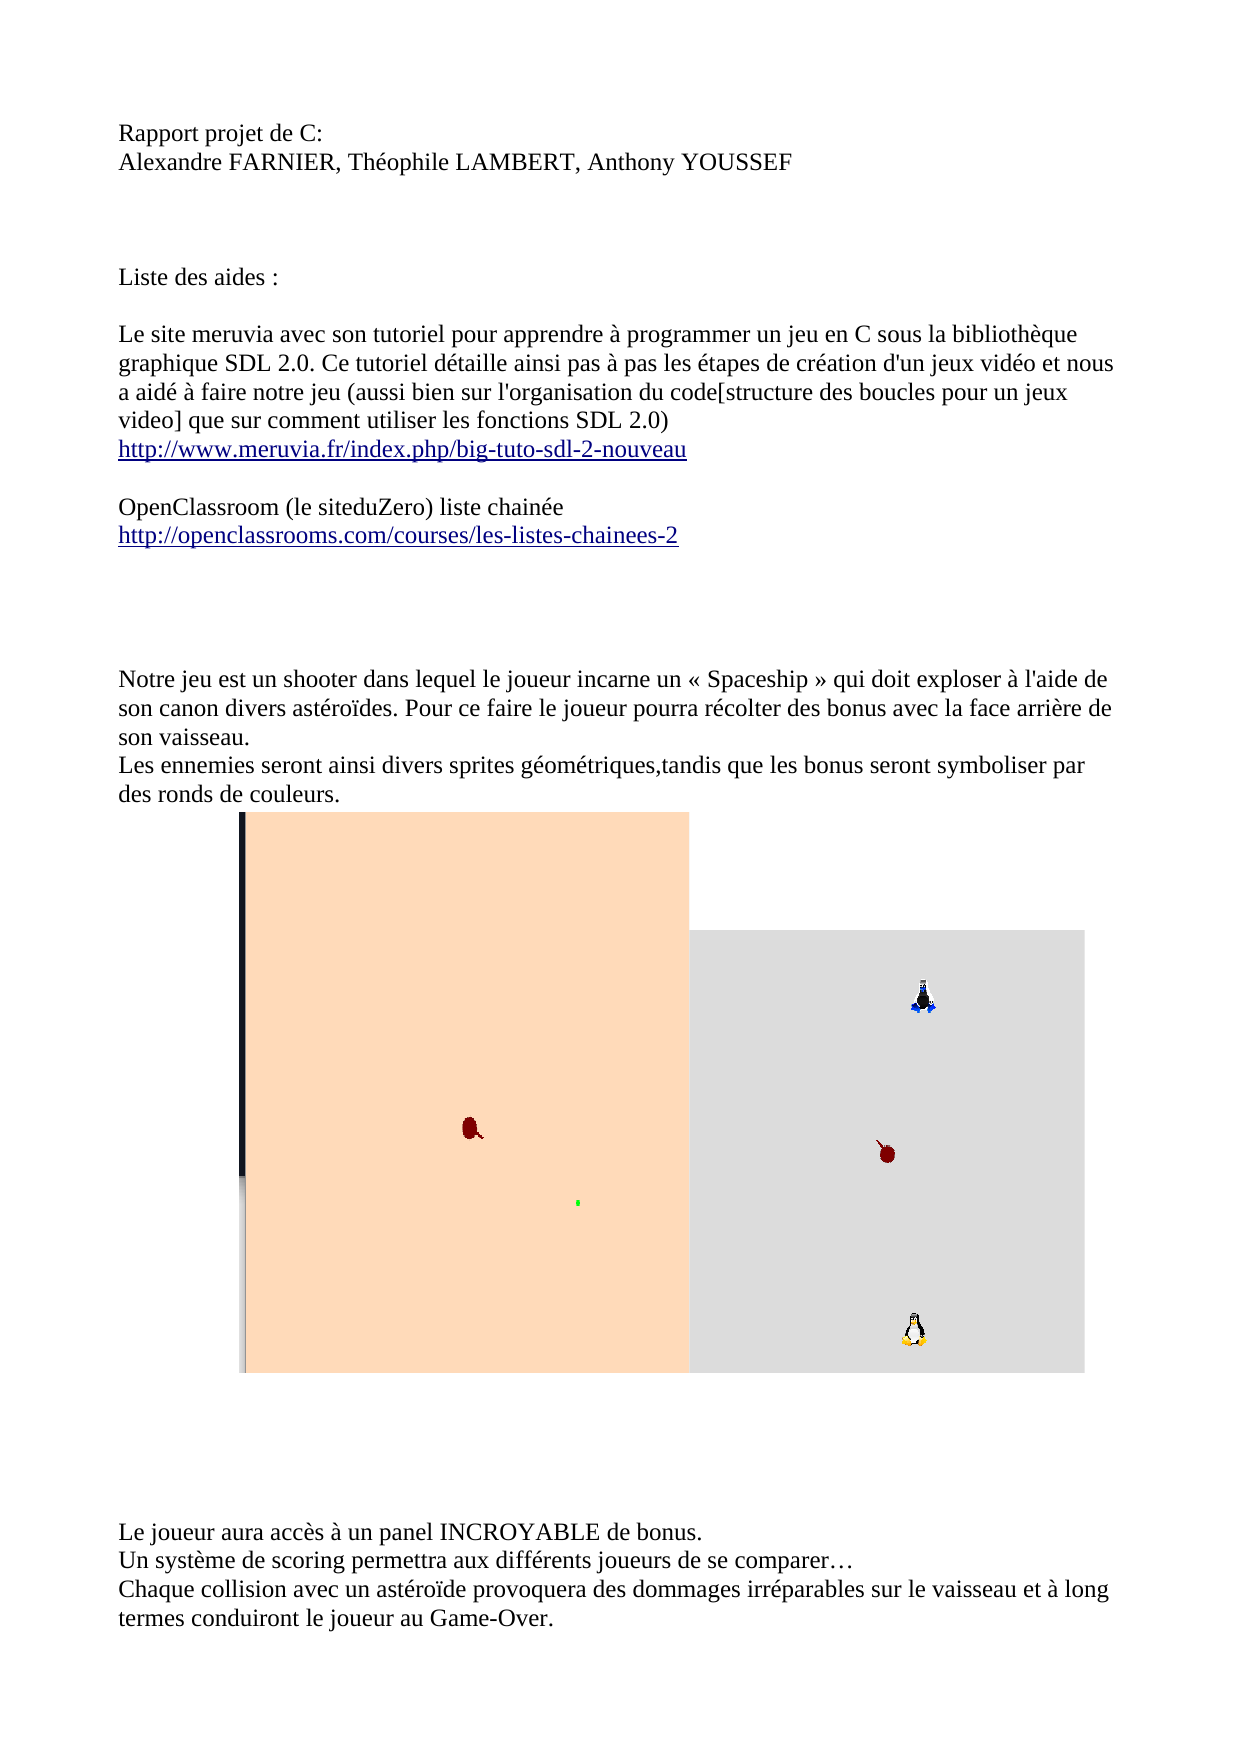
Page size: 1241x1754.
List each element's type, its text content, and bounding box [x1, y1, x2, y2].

text Liste des aides : [118, 262, 1122, 291]
text http://www.meruvia.fr/index.php/big-tuto-sdl-2-nouveau [118, 434, 1122, 463]
text Alexandre FARNIER, Théophile LAMBERT, Anthony YOUSSEF [118, 147, 1122, 176]
text Rapport projet de C: [118, 118, 1122, 147]
text Le joueur aura accès à un panel INCROYABLE de bonus. [118, 1517, 1122, 1545]
text Le site meruvia avec son tutoriel pour apprendre à programmer un jeu en C sous la bibliothèque graphique SDL 2.0. Ce tutoriel détaille ainsi pas à pas les étapes de création d'un jeux vidéo et nous a aidé à faire notre jeu (aussi bien sur l'organisation du code[structure des boucles pour un jeux video] que sur comment utiliser les fonctions SDL 2.0) [118, 319, 1122, 434]
picture [118, 808, 1085, 1373]
text Un système de scoring permettra aux différents joueurs de se comparer… [118, 1545, 1122, 1574]
text http://openclassrooms.com/courses/les-listes-chainees-2 [118, 521, 1122, 549]
text Chaque collision avec un astéroïde provoquera des dommages irréparables sur le vaisseau et à long termes conduiront le joueur au Game-Over. [118, 1574, 1122, 1632]
text OpenClassroom (le siteduZero) liste chainée [118, 492, 1122, 521]
text Notre jeu est un shooter dans lequel le joueur incarne un « Spaceship » qui doit exploser à l'aide de son canon divers astéroïdes. Pour ce faire le joueur pourra récolter des bonus avec la face arrière de son vaisseau. [118, 664, 1122, 751]
text Les ennemies seront ainsi divers sprites géométriques,tandis que les bonus seront symboliser par des ronds de couleurs. [118, 751, 1122, 808]
